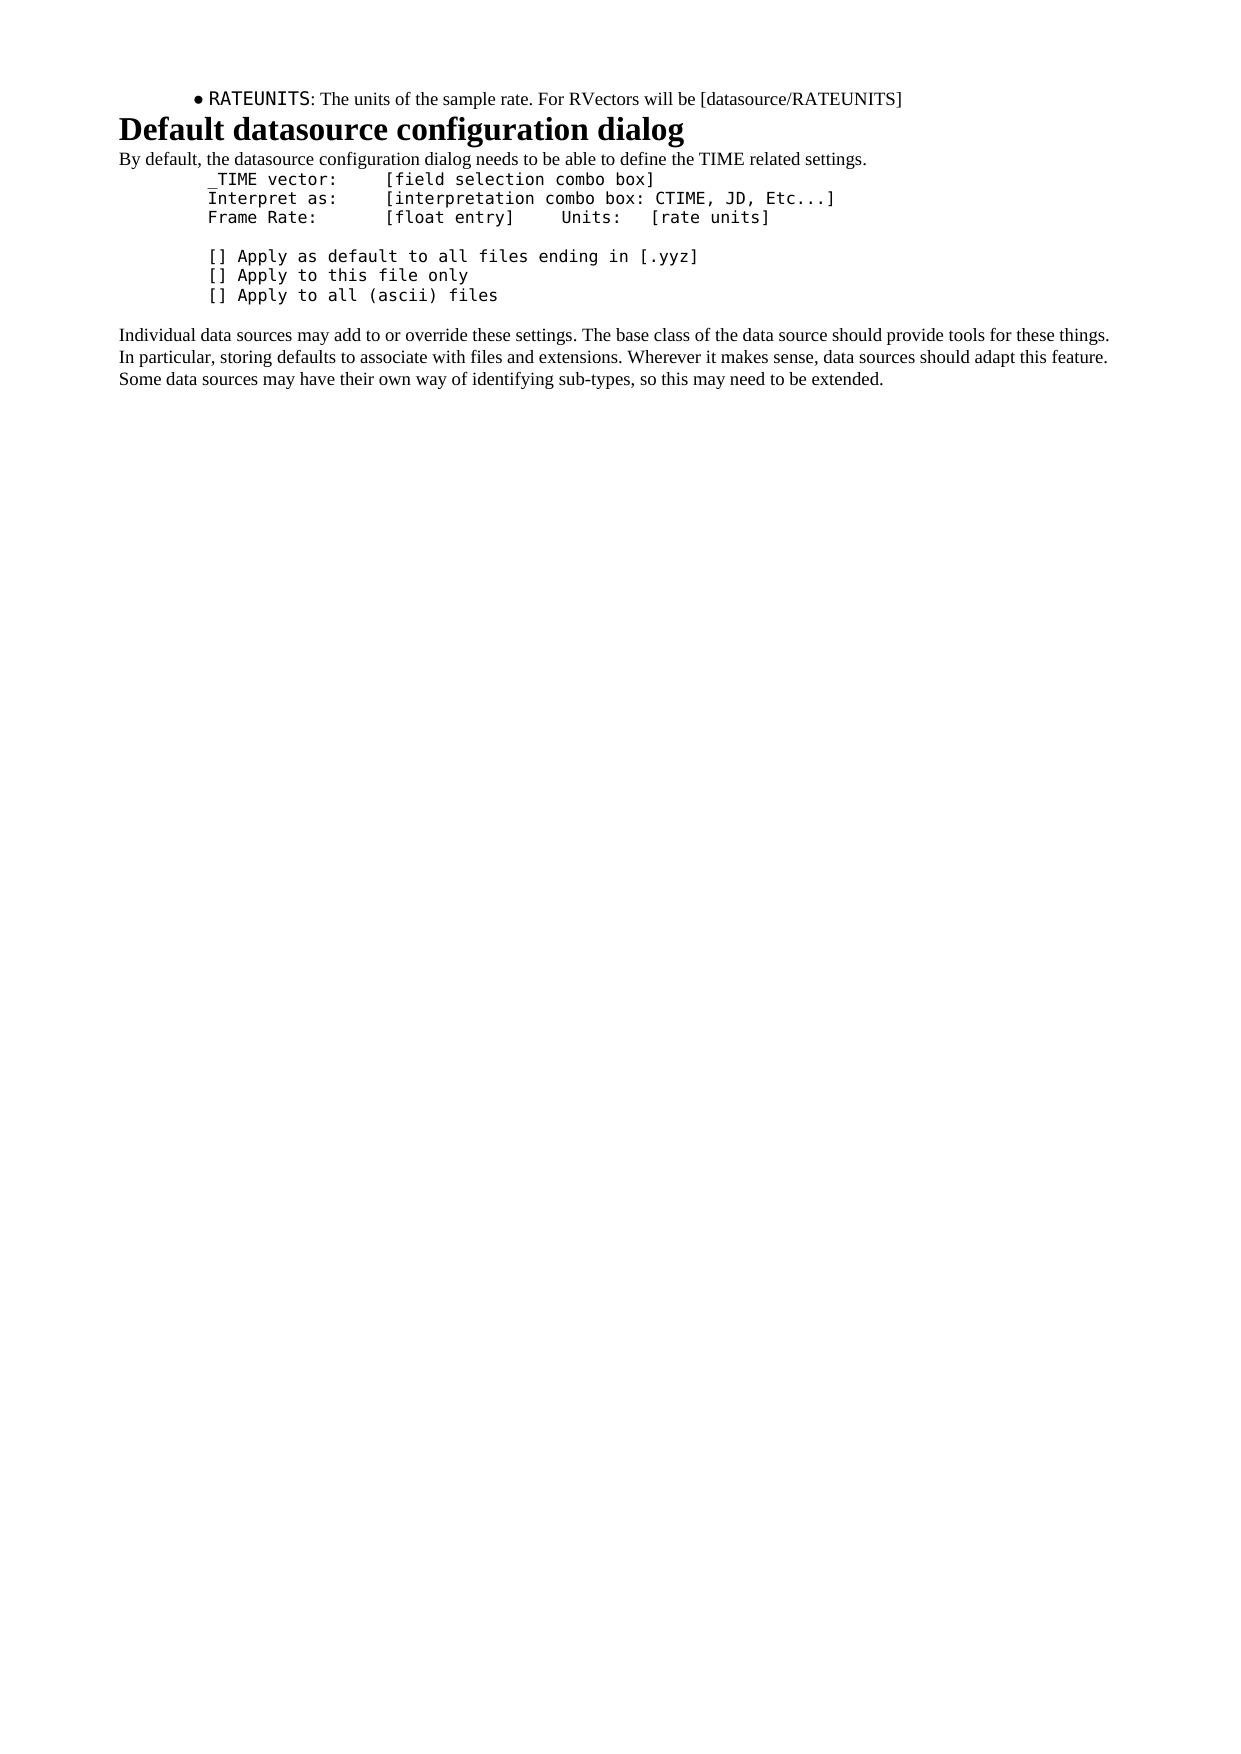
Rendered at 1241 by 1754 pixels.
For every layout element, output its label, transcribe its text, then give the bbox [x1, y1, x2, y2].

text [] Apply as default to all files ending in [.yyz] [119, 247, 1121, 266]
text [] Apply to all (ascii) files [119, 286, 1121, 305]
text _TIME vector: [field selection combo box] [119, 169, 1121, 189]
text RATEUNITS: The units of the sample rate. For RVectors will be [datasource/RATEUNITS] [193, 87, 1121, 109]
text Individual data sources may add to or override these settings. The base class of the data source should provide tools for these things. In particular, storing defaults to associate with files and extensions. Wherever it makes sense, data sources should adapt this feature. Some data sources may have their own way of identifying sub-types, so this may need to be extended. [119, 324, 1121, 389]
text [] Apply to this file only [119, 266, 1121, 286]
text By default, the datasource configuration dialog needs to be able to define the TIME related settings. [119, 148, 1121, 169]
text Frame Rate: [float entry] Units: [rate units] [119, 208, 1121, 227]
subtitle 2.4.Default datasource configuration dialog [119, 109, 1121, 148]
text Interpret as: [interpretation combo box: CTIME, JD, Etc...] [119, 189, 1121, 208]
